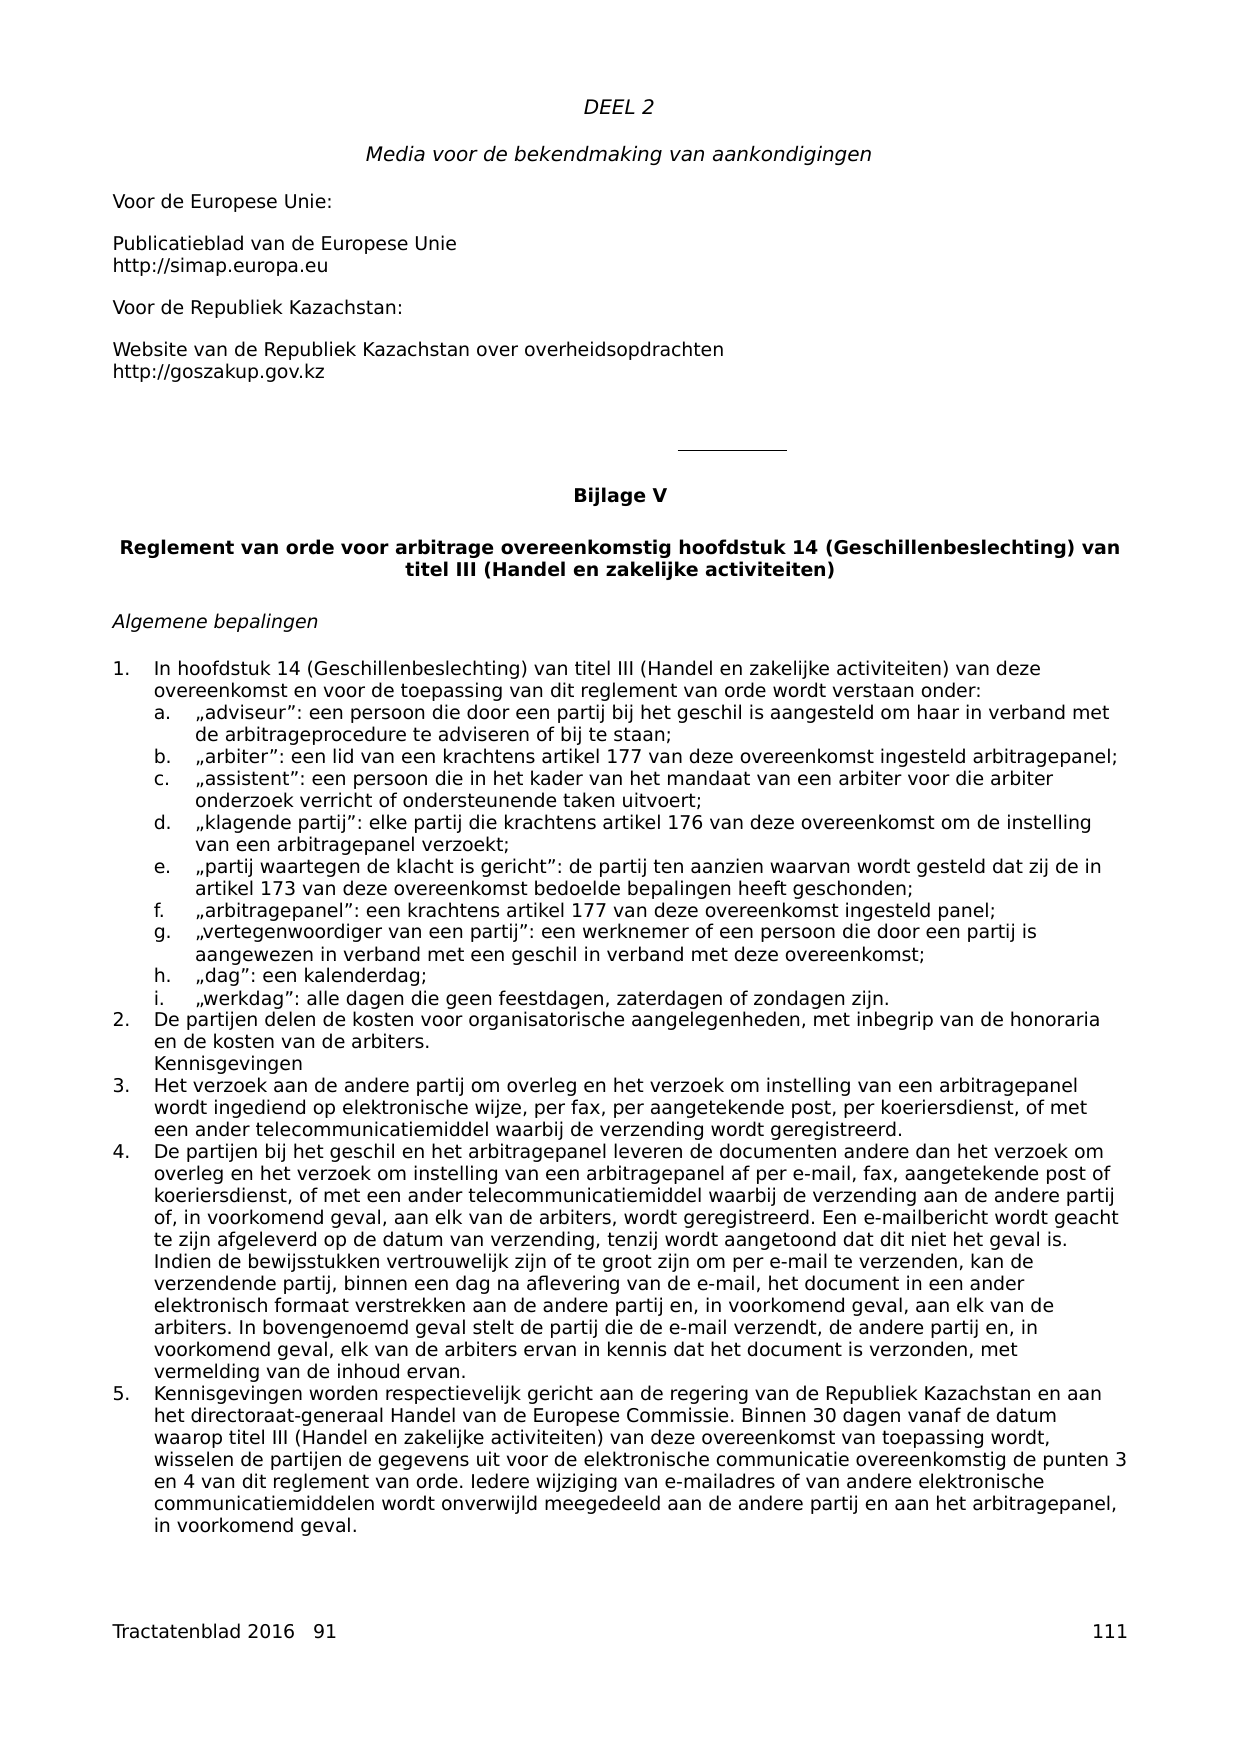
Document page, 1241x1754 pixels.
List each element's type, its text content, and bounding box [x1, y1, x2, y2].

text Publicatieblad van de Europese Unie [112, 233, 1128, 255]
subtitle Algemene bepalingen [112, 611, 1128, 633]
text i. „werkdag”: alle dagen die geen feestdagen, zaterdagen of zondagen zijn. [153, 987, 1128, 1009]
text Website van de Republiek Kazachstan over overheidsopdrachten [112, 339, 1128, 361]
text f. „arbitragepanel”: een krachtens artikel 177 van deze overeenkomst ingesteld panel; [153, 899, 1128, 921]
text c. „assistent”: een persoon die in het kader van het mandaat van een arbiter voor die arbiter onderzoek verricht of ondersteunende taken uitvoert; [153, 768, 1128, 812]
text e. „partij waartegen de klacht is gericht”: de partij ten aanzien waarvan wordt gesteld dat zij de in artikel 173 van deze overeenkomst bedoelde bepalingen heeft geschonden; [153, 856, 1128, 899]
text 1. In hoofdstuk 14 (Geschillenbeslechting) van titel III (Handel en zakelijke activiteiten) van deze overeenkomst en voor de toepassing van dit reglement van orde wordt verstaan onder: [112, 658, 1128, 702]
text h. „dag”: een kalenderdag; [153, 965, 1128, 987]
text Voor de Europese Unie: [112, 191, 1128, 213]
text 3. Het verzoek aan de andere partij om overleg en het verzoek om instelling van een arbitragepanel wordt ingediend op elektronische wijze, per fax, per aangetekende post, per koeriersdienst, of met een ander telecommunicatiemiddel waarbij de verzending wordt geregistreerd. [112, 1075, 1128, 1141]
subtitle Reglement van orde voor arbitrage overeenkomstig hoofdstuk 14 (Geschillenbeslechting) van titel III (Handel en zakelijke activiteiten) [112, 537, 1128, 581]
text http://simap.europa.eu [112, 255, 1128, 277]
text 4. De partijen bij het geschil en het arbitragepanel leveren de documenten andere dan het verzoek om overleg en het verzoek om instelling van een arbitragepanel af per e-mail, fax, aangetekende post of koeriersdienst, of met een ander telecommunicatiemiddel waarbij de verzending aan de andere partij of, in voorkomend geval, aan elk van de arbiters, wordt geregistreerd. Een e-mailbericht wordt geacht te zijn afgeleverd op de datum van verzending, tenzij wordt aangetoond dat dit niet het geval is. Indien de bewijsstukken vertrouwelijk zijn of te groot zijn om per e-mail te verzenden, kan de verzendende partij, binnen een dag na aflevering van de e-mail, het document in een ander elektronisch formaat verstrekken aan de andere partij en, in voorkomend geval, aan elk van de arbiters. In bovengenoemd geval stelt de partij die de e-mail verzendt, de andere partij en, in voorkomend geval, elk van de arbiters ervan in kennis dat het document is verzonden, met vermelding van de inhoud ervan. [112, 1141, 1128, 1383]
text b. „arbiter”: een lid van een krachtens artikel 177 van deze overeenkomst ingesteld arbitragepanel; [153, 746, 1128, 768]
text a. „adviseur”: een persoon die door een partij bij het geschil is aangesteld om haar in verband met de arbitrageprocedure te adviseren of bij te staan; [153, 702, 1128, 746]
subtitle Bijlage V [112, 485, 1128, 507]
text Voor de Republiek Kazachstan: [112, 297, 1128, 319]
text 5. Kennisgevingen worden respectievelijk gericht aan de regering van de Republiek Kazachstan en aan het directoraat-generaal Handel van de Europese Commissie. Binnen 30 dagen vanaf de datum waarop titel III (Handel en zakelijke activiteiten) van deze overeenkomst van toepassing wordt, wisselen de partijen de gegevens uit voor de elektronische communicatie overeenkomstig de punten 3 en 4 van dit reglement van orde. Iedere wijziging van e-mailadres of van andere elektronische communicatiemiddelen wordt onverwijld meegedeeld aan de andere partij en aan het arbitragepanel, in voorkomend geval. [112, 1383, 1128, 1537]
text 2. De partijen delen de kosten voor organisatorische aangelegenheden, met inbegrip van de honoraria en de kosten van de arbiters. [112, 1009, 1128, 1053]
text g. „vertegenwoordiger van een partij”: een werknemer of een persoon die door een partij is aangewezen in verband met een geschil in verband met deze overeenkomst; [153, 921, 1128, 965]
text http://goszakup.gov.kz [112, 361, 1128, 383]
subtitle DEEL 2 Media voor de bekendmaking van aankondigingen [112, 96, 1128, 166]
text d. „klagende partij”: elke partij die krachtens artikel 176 van deze overeenkomst om de instelling van een arbitragepanel verzoekt; [153, 812, 1128, 856]
text Kennisgevingen [153, 1053, 1128, 1075]
